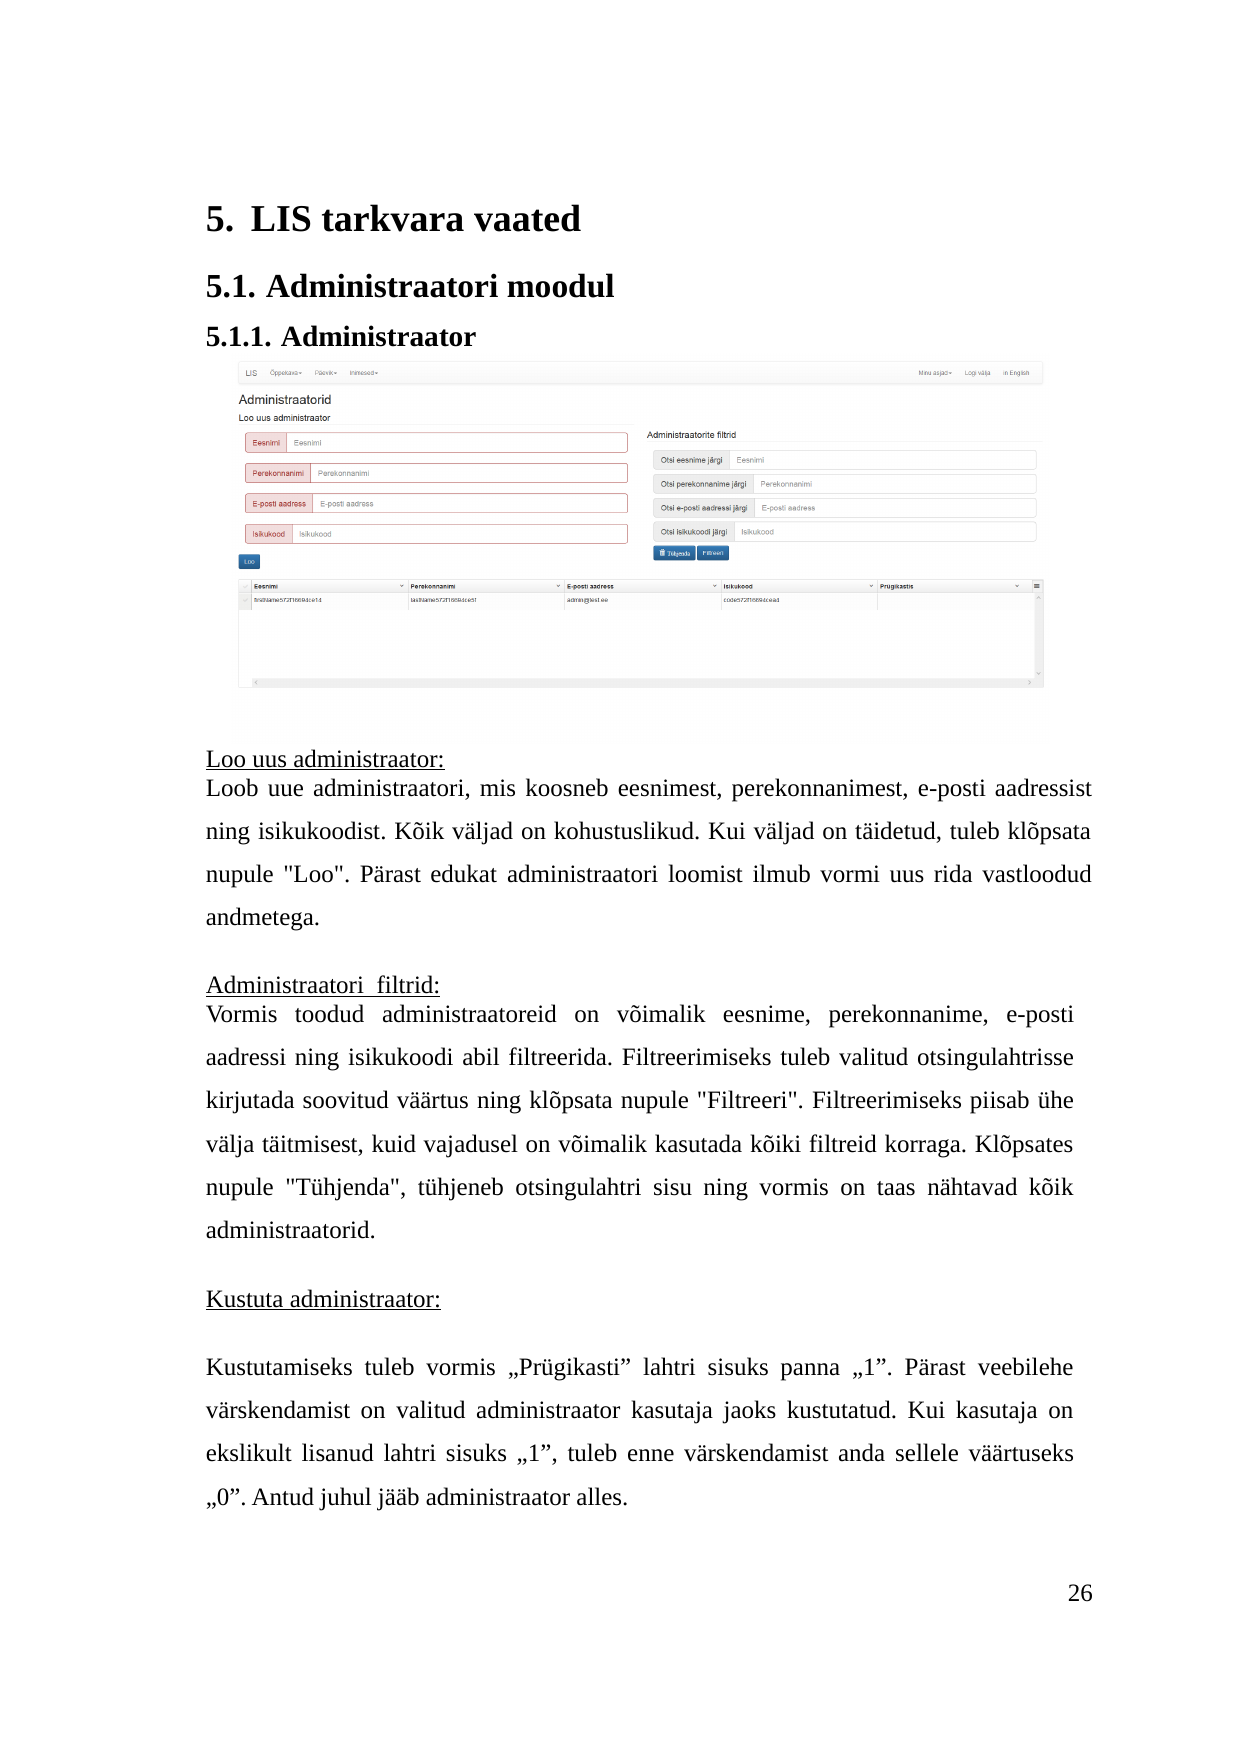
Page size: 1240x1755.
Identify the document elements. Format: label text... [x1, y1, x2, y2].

subtitle Administraator [206, 319, 1093, 353]
text Loob uue administraatori, mis koosneb eesnimest, perekonnanimest, e-posti aadressist ning isikukoodist. Kõik väljad on kohustuslikud. Kui väljad on täidetud, tuleb klõpsata nupule "Loo". Pärast edukat administraatori loomist ilmub vormi uus rida vastloodud andmetega. [206, 773, 1093, 931]
subtitle Administraatori moodul [206, 266, 1093, 304]
text Loo uus administraator: [206, 744, 1093, 773]
subtitle LIS tarkvara vaated [206, 196, 1093, 240]
text Kustuta administraator: [206, 1284, 1074, 1312]
text Kustutamiseks tuleb vormis „Prügikasti” lahtri sisuks panna „1”. Pärast veebilehe värskendamist on valitud administraator kasutaja jaoks kustutatud. Kui kasutaja on ekslikult lisanud lahtri sisuks „1”, tuleb enne värskendamist anda sellele väärtuseks „0”. Antud juhul jääb administraator alles. [206, 1352, 1074, 1510]
text Vormis toodud administraatoreid on võimalik eesnime, perekonnanime, e-posti aadressi ning isikukoodi abil filtreerida. Filtreerimiseks tuleb valitud otsingulahtrisse kirjutada soovitud väärtus ning klõpsata nupule "Filtreeri". Filtreerimiseks piisab ühe välja täitmisest, kuid vajadusel on võimalik kasutada kõiki filtreid korraga. Klõpsates nupule "Tühjenda", tühjeneb otsingulahtri sisu ning vormis on taas nähtavad kõik administraatorid. [206, 999, 1074, 1244]
text Administraatori filtrid: [206, 971, 1093, 999]
picture [230, 353, 1050, 744]
